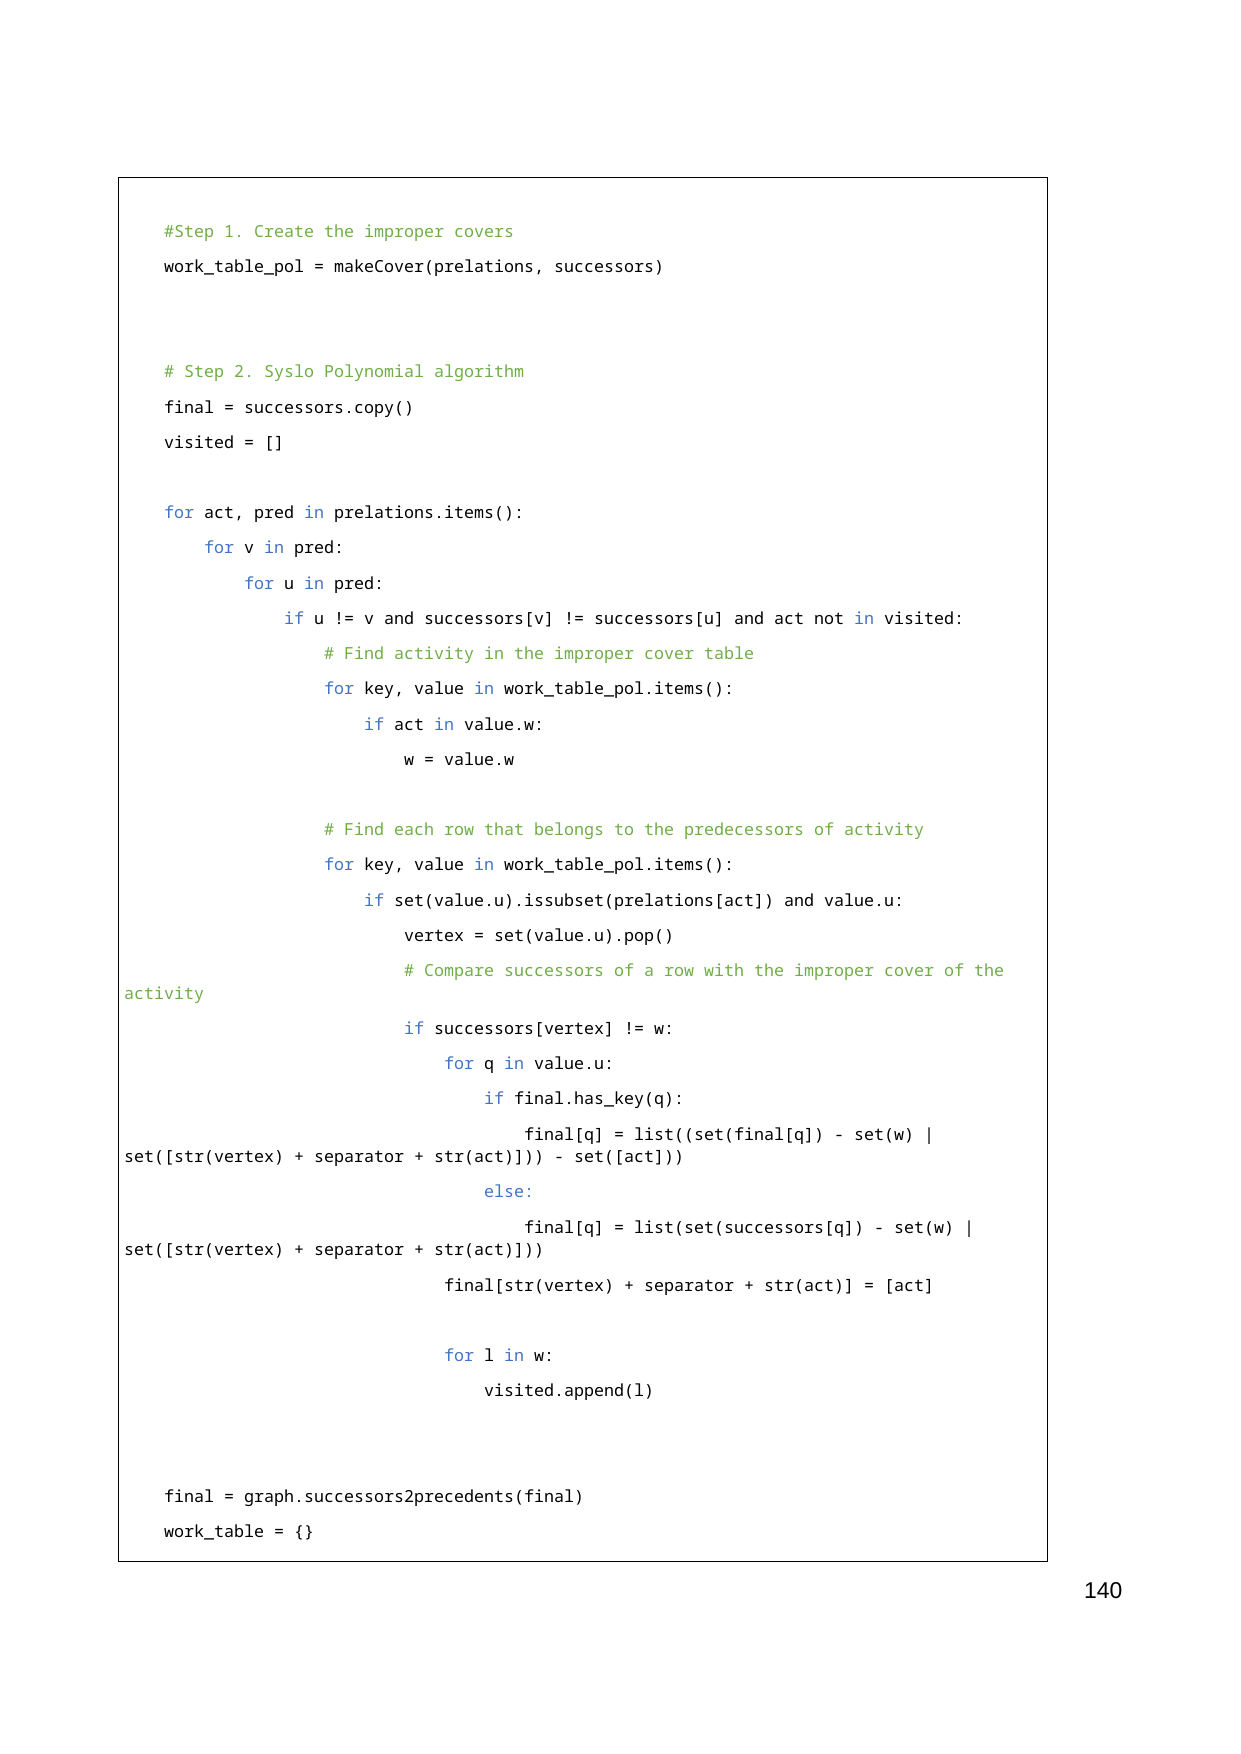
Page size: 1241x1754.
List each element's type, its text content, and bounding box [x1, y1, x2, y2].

table_header #Step 1. Create the improper covers work_table_pol = makeCover(prelations, successors) # Step 2. Syslo Polynomial algorithm final = successors.copy() visited = [] for act, pred in prelations.items(): for v in pred: for u in pred: if u != v and successors[v] != successors[u] and act not in visited: # Find activity in the improper cover table for key, value in work_table_pol.items(): if act in value.w: w = value.w # Find each row that belongs to the predecessors of activity for key, value in work_table_pol.items(): if set(value.u).issubset(prelations[act]) and value.u: vertex = set(value.u).pop() # Compare successors of a row with the improper cover of the activity if successors[vertex] != w: for q in value.u: if final.has_key(q): final[q] = list((set(final[q]) - set(w) | set([str(vertex) + separator + str(act)])) - set([act])) else: final[q] = list(set(successors[q]) - set(w) | set([str(vertex) + separator + str(act)])) final[str(vertex) + separator + str(act)] = [act] for l in w: visited.append(l) final = graph.successors2precedents(final) work_table = {} [119, 178, 1047, 1561]
